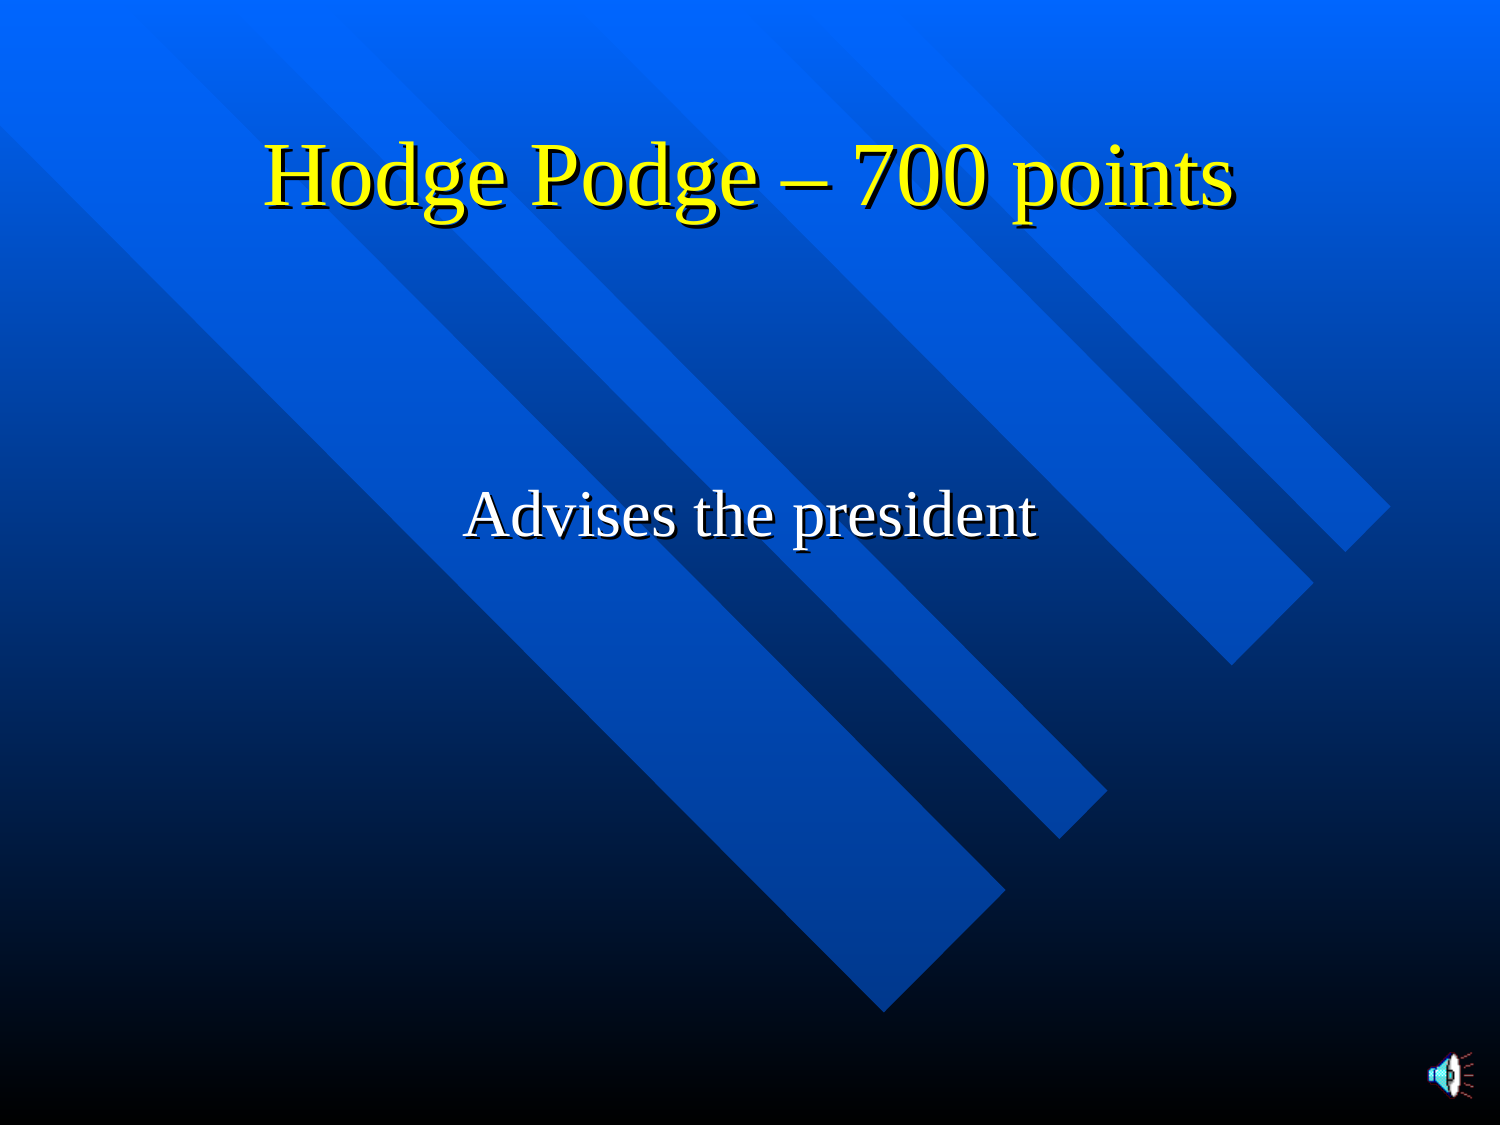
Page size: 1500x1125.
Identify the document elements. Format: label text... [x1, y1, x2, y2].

title Hodge Podge – 700 points [112, 74, 1388, 263]
picture [1426, 1051, 1477, 1102]
subtitle Advises the president [225, 462, 1276, 751]
